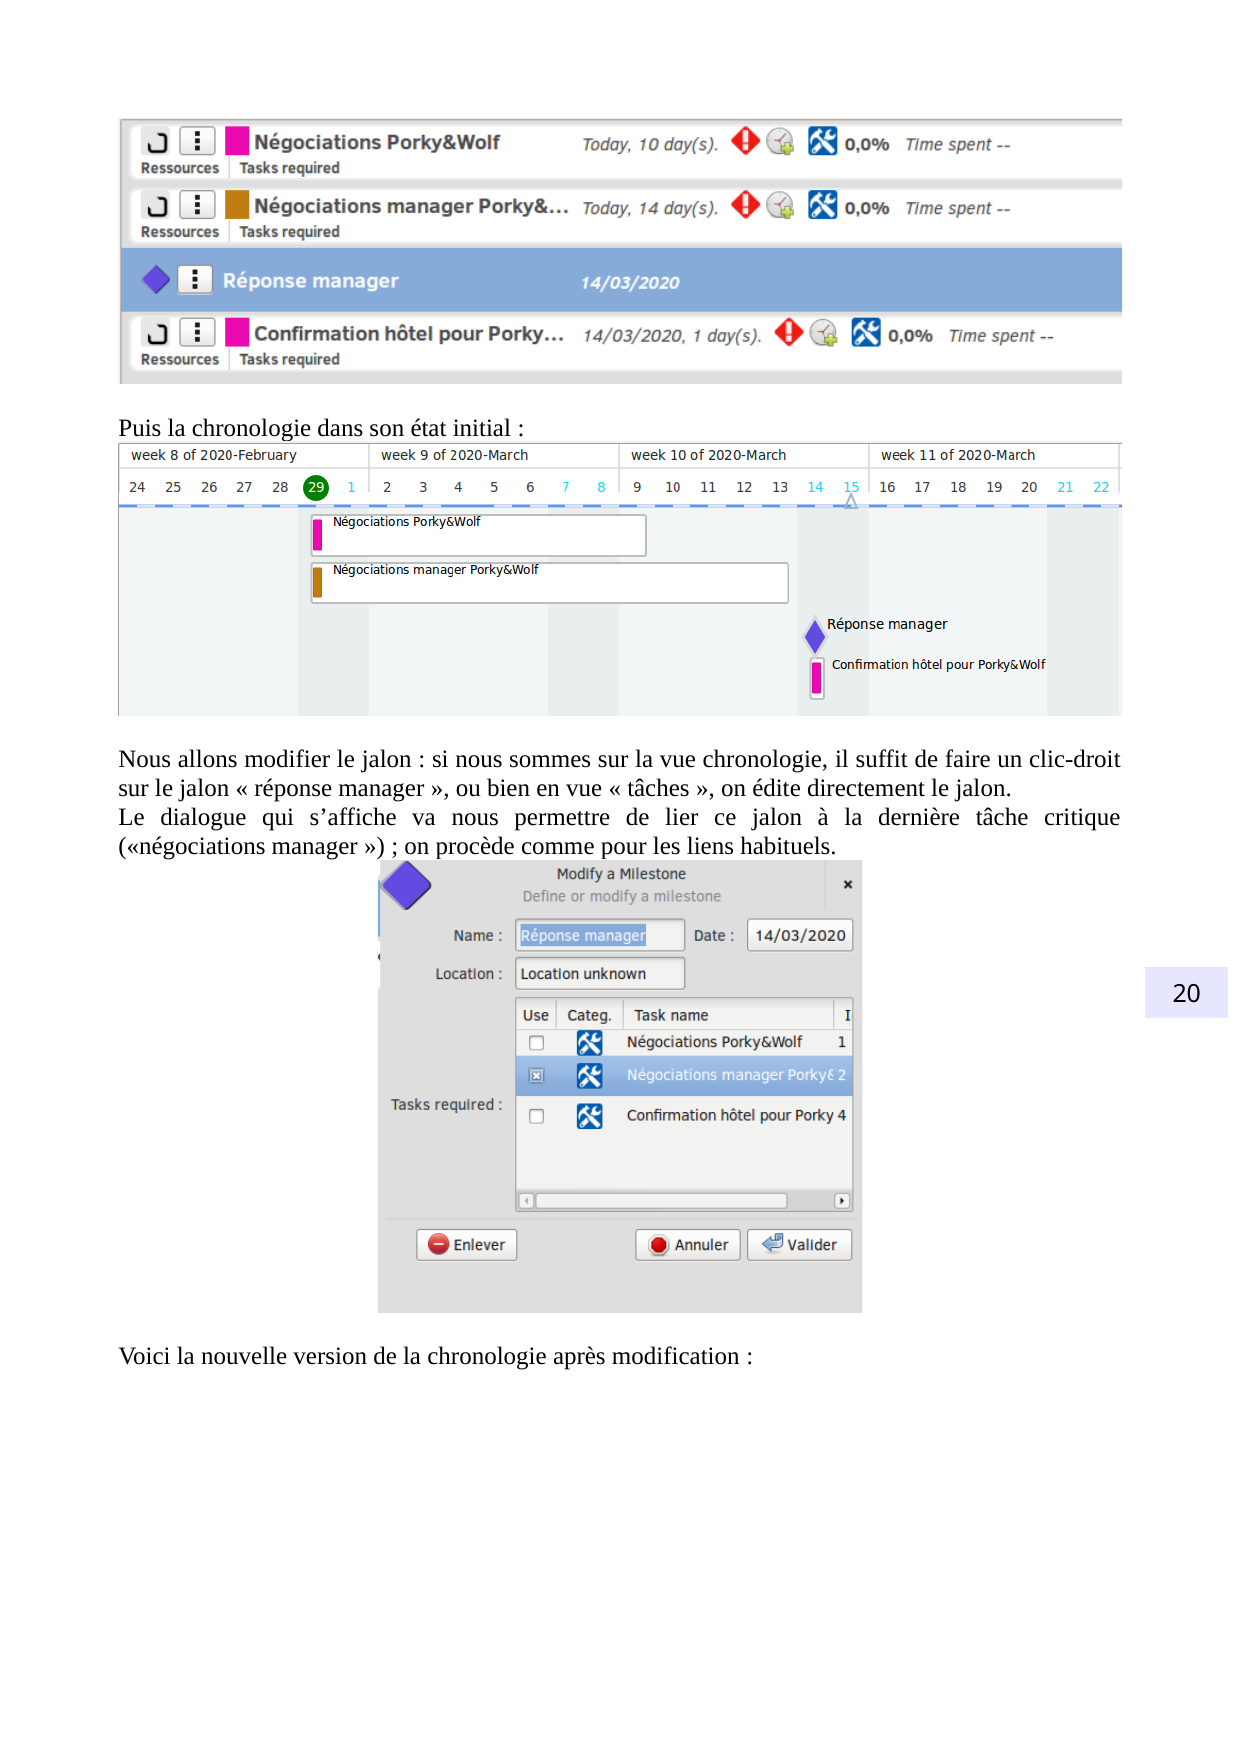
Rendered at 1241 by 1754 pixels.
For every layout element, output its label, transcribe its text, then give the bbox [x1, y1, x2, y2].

text Le dialogue qui s’affiche va nous permettre de lier ce jalon à la dernière tâche critique («négociations manager ») ; on procède comme pour les liens habituels. [118, 802, 1122, 859]
text Voici la nouvelle version de la chronologie après modification : [118, 1341, 1122, 1370]
picture [118, 118, 1123, 384]
text Nous allons modifier le jalon : si nous sommes sur la vue chronologie, il suffit de faire un clic-droit sur le jalon « réponse manager », ou bien en vue « tâches », on édite directement le jalon. [118, 744, 1122, 802]
picture [118, 441, 1123, 716]
picture [377, 859, 863, 1313]
text Puis la chronologie dans son état initial : [118, 413, 1122, 441]
